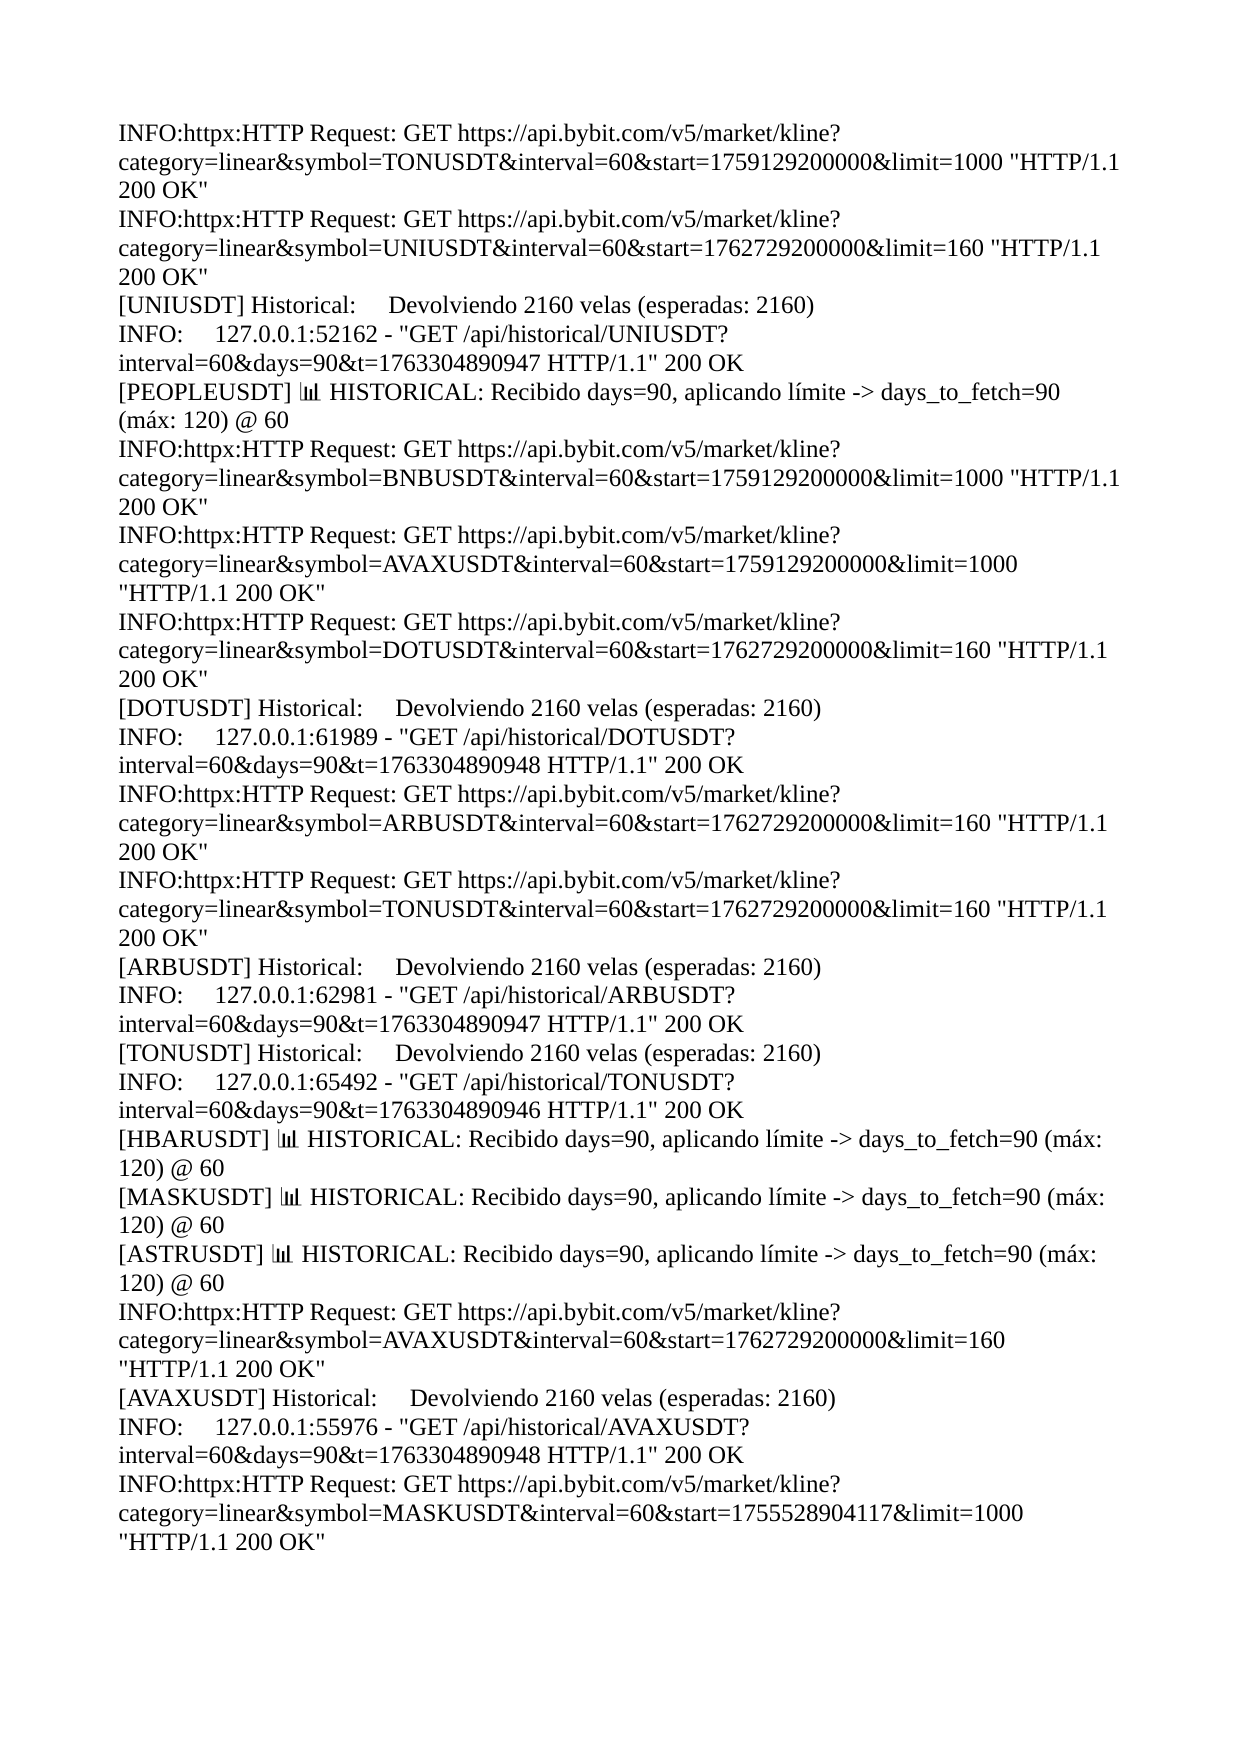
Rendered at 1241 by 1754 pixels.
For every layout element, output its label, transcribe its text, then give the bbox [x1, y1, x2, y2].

text INFO:httpx:HTTP Request: GET https://api.bybit.com/v5/market/kline?category=linear&symbol=DOTUSDT&interval=60&start=1762729200000&limit=160 "HTTP/1.1 200 OK" [118, 607, 1122, 693]
text [UNIUSDT] Historical: ✅ Devolviendo 2160 velas (esperadas: 2160) [118, 291, 1122, 319]
text [DOTUSDT] Historical: ✅ Devolviendo 2160 velas (esperadas: 2160) [118, 693, 1122, 722]
text INFO: 127.0.0.1:52162 - "GET /api/historical/UNIUSDT?interval=60&days=90&t=1763304890947 HTTP/1.1" 200 OK [118, 319, 1122, 377]
text INFO:httpx:HTTP Request: GET https://api.bybit.com/v5/market/kline?category=linear&symbol=TONUSDT&interval=60&start=1762729200000&limit=160 "HTTP/1.1 200 OK" [118, 866, 1122, 952]
text [ARBUSDT] Historical: ✅ Devolviendo 2160 velas (esperadas: 2160) [118, 952, 1122, 981]
text INFO:httpx:HTTP Request: GET https://api.bybit.com/v5/market/kline?category=linear&symbol=ARBUSDT&interval=60&start=1762729200000&limit=160 "HTTP/1.1 200 OK" [118, 779, 1122, 866]
text [ASTRUSDT] 📊 HISTORICAL: Recibido days=90, aplicando límite -> days_to_fetch=90 (máx: 120) @ 60 [118, 1239, 1122, 1297]
text INFO:httpx:HTTP Request: GET https://api.bybit.com/v5/market/kline?category=linear&symbol=TONUSDT&interval=60&start=1759129200000&limit=1000 "HTTP/1.1 200 OK" [118, 118, 1122, 204]
text INFO:httpx:HTTP Request: GET https://api.bybit.com/v5/market/kline?category=linear&symbol=AVAXUSDT&interval=60&start=1762729200000&limit=160 "HTTP/1.1 200 OK" [118, 1297, 1122, 1383]
text INFO:httpx:HTTP Request: GET https://api.bybit.com/v5/market/kline?category=linear&symbol=UNIUSDT&interval=60&start=1762729200000&limit=160 "HTTP/1.1 200 OK" [118, 204, 1122, 291]
text [TONUSDT] Historical: ✅ Devolviendo 2160 velas (esperadas: 2160) [118, 1038, 1122, 1067]
text INFO: 127.0.0.1:62981 - "GET /api/historical/ARBUSDT?interval=60&days=90&t=1763304890947 HTTP/1.1" 200 OK [118, 981, 1122, 1038]
text [MASKUSDT] 📊 HISTORICAL: Recibido days=90, aplicando límite -> days_to_fetch=90 (máx: 120) @ 60 [118, 1182, 1122, 1239]
text INFO: 127.0.0.1:61989 - "GET /api/historical/DOTUSDT?interval=60&days=90&t=1763304890948 HTTP/1.1" 200 OK [118, 722, 1122, 779]
text [PEOPLEUSDT] 📊 HISTORICAL: Recibido days=90, aplicando límite -> days_to_fetch=90 (máx: 120) @ 60 [118, 377, 1122, 434]
text [HBARUSDT] 📊 HISTORICAL: Recibido days=90, aplicando límite -> days_to_fetch=90 (máx: 120) @ 60 [118, 1124, 1122, 1182]
text INFO:httpx:HTTP Request: GET https://api.bybit.com/v5/market/kline?category=linear&symbol=MASKUSDT&interval=60&start=1755528904117&limit=1000 "HTTP/1.1 200 OK" [118, 1469, 1122, 1556]
text INFO: 127.0.0.1:65492 - "GET /api/historical/TONUSDT?interval=60&days=90&t=1763304890946 HTTP/1.1" 200 OK [118, 1067, 1122, 1124]
text INFO:httpx:HTTP Request: GET https://api.bybit.com/v5/market/kline?category=linear&symbol=BNBUSDT&interval=60&start=1759129200000&limit=1000 "HTTP/1.1 200 OK" [118, 434, 1122, 521]
text INFO: 127.0.0.1:55976 - "GET /api/historical/AVAXUSDT?interval=60&days=90&t=1763304890948 HTTP/1.1" 200 OK [118, 1412, 1122, 1469]
text INFO:httpx:HTTP Request: GET https://api.bybit.com/v5/market/kline?category=linear&symbol=AVAXUSDT&interval=60&start=1759129200000&limit=1000 "HTTP/1.1 200 OK" [118, 521, 1122, 607]
text [AVAXUSDT] Historical: ✅ Devolviendo 2160 velas (esperadas: 2160) [118, 1383, 1122, 1412]
